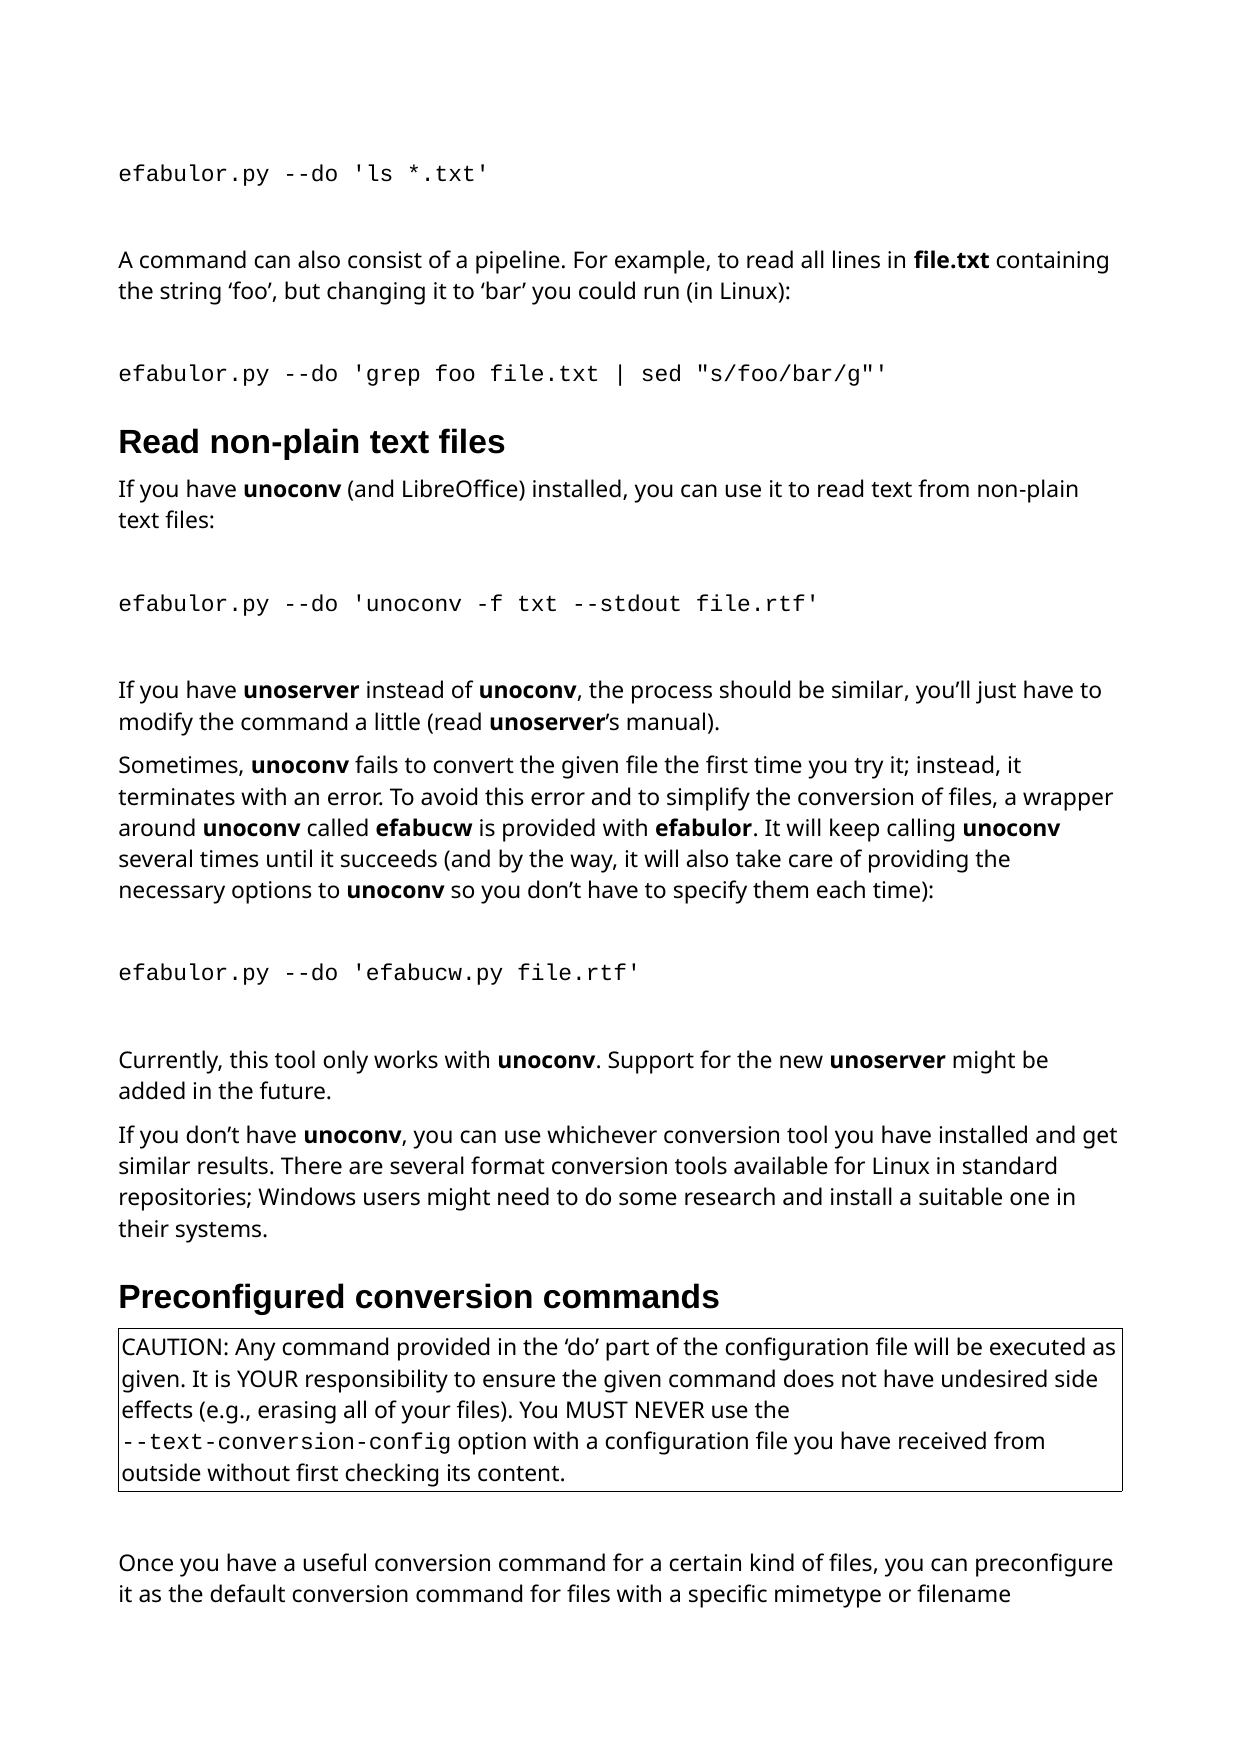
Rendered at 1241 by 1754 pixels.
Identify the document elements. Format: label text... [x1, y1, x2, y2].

subtitle Read non‑plain text files [118, 422, 1122, 461]
subtitle Preconfigured conversion commands [118, 1277, 1122, 1316]
text Once you have a useful conversion command for a certain kind of files, you can preconfigure it as the default conversion command for files with a specific mimetype or filename [118, 1547, 1122, 1609]
text efabulor.py ‑‑do 'efabucw.py file.rtf' [118, 962, 1122, 988]
text efabulor.py ‑‑do 'grep foo file.txt | sed "s/foo/bar/g"' [118, 363, 1122, 389]
text Sometimes, unoconv fails to convert the given file the first time you try it; instead, it terminates with an error. To avoid this error and to simplify the conversion of files, a wrapper around unoconv called efabucw is provided with efabulor. It will keep calling unoconv several times until it succeeds (and by the way, it will also take care of providing the necessary options to unoconv so you don’t have to specify them each time): [118, 749, 1122, 905]
text If you have unoconv (and LibreOffice) installed, you can use it to read text from non‑plain text files: [118, 473, 1122, 536]
text If you don’t have unoconv, you can use whichever conversion tool you have installed and get similar results. There are several format conversion tools available for Linux in standard repositories; Windows users might need to do some research and install a suitable one in their systems. [118, 1119, 1122, 1244]
text CAUTION: Any command provided in the ‘do’ part of the configuration file will be executed as given. It is YOUR responsibility to ensure the given command does not have undesired side effects (e.g., erasing all of your files). You MUST NEVER use the ‑‑text‑conversion‑config option with a configuration file you have received from outside without first checking its content. [119, 1329, 1122, 1491]
text If you have unoserver instead of unoconv, the process should be similar, you’ll just have to modify the command a little (read unoserver’s manual). [118, 674, 1122, 737]
text A command can also consist of a pipeline. For example, to read all lines in file.txt containing the string ‘foo’, but changing it to ‘bar’ you could run (in Linux): [118, 244, 1122, 307]
text efabulor.py ‑‑do 'ls *.txt' [118, 162, 1122, 188]
text efabulor.py ‑‑do 'unoconv ‑f txt ‑‑stdout file.rtf' [118, 592, 1122, 618]
text Currently, this tool only works with unoconv. Support for the new unoserver might be added in the future. [118, 1044, 1122, 1106]
